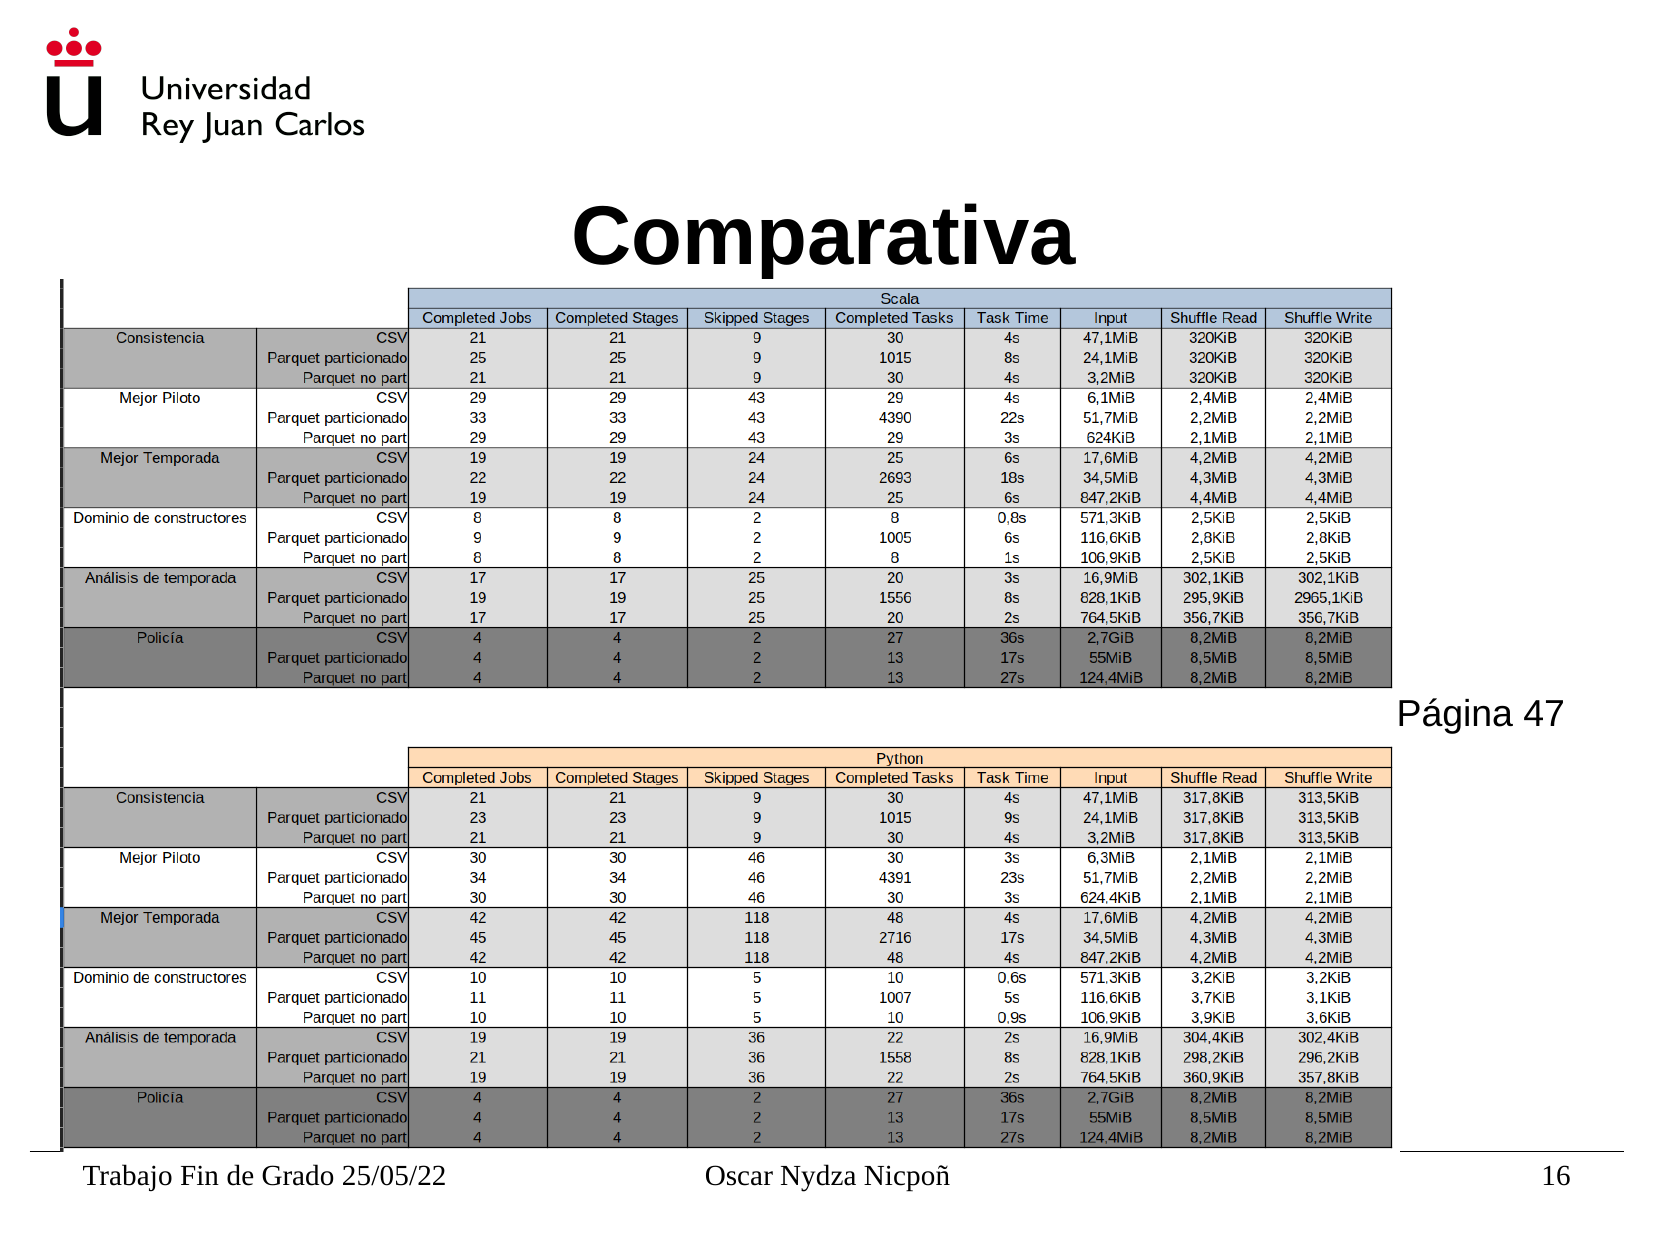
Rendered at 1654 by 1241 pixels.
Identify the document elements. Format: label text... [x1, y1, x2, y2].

picture [60, 279, 1400, 1152]
picture [42, 0, 367, 172]
text_box Página 47 [1381, 685, 1625, 742]
title Comparativa [147, 132, 1501, 340]
